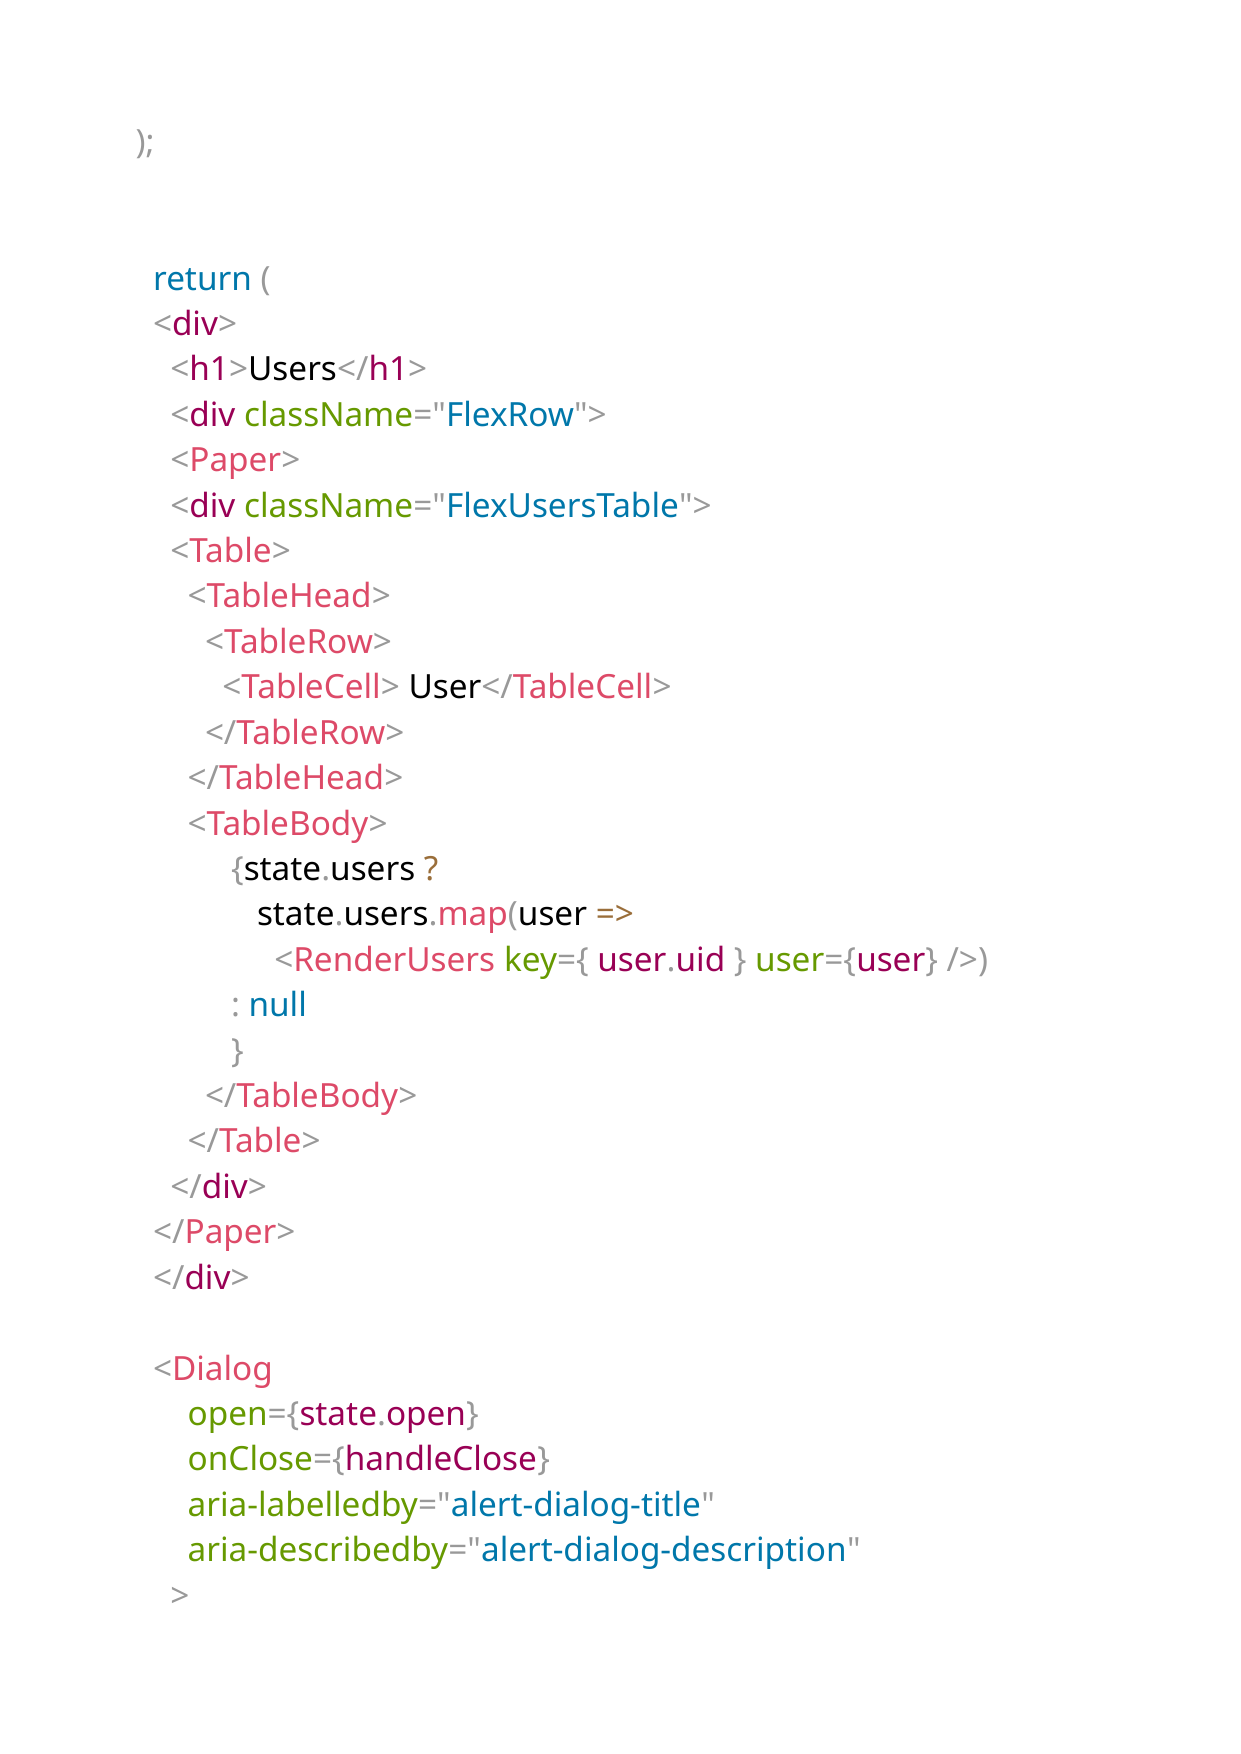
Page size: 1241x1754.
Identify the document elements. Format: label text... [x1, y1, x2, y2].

text <div className="FlexRow"> [118, 391, 1122, 436]
text <Paper> [118, 436, 1122, 481]
text > [118, 1571, 1122, 1617]
text </Table> [118, 1117, 1122, 1163]
text } [118, 1026, 1122, 1072]
text {state.users ? [118, 845, 1122, 890]
text aria-labelledby="alert-dialog-title" [118, 1481, 1122, 1526]
text <RenderUsers key={ user.uid } user={user} />) [118, 936, 1122, 981]
text open={state.open} [118, 1390, 1122, 1435]
text <Table> [118, 527, 1122, 572]
text <TableBody> [118, 799, 1122, 845]
text onClose={handleClose} [118, 1435, 1122, 1481]
text <Dialog [118, 1344, 1122, 1390]
text </Paper> [118, 1208, 1122, 1253]
text : null [118, 981, 1122, 1026]
text </div> [118, 1253, 1122, 1299]
text return ( [118, 254, 1122, 300]
text ); [118, 118, 1122, 163]
text <div className="FlexUsersTable"> [118, 481, 1122, 527]
text <TableCell> User</TableCell> [118, 663, 1122, 708]
text <h1>Users</h1> [118, 345, 1122, 391]
text <TableHead> [118, 572, 1122, 618]
text </TableRow> [118, 708, 1122, 754]
text state.users.map(user => [118, 890, 1122, 936]
text </TableBody> [118, 1072, 1122, 1117]
text aria-describedby="alert-dialog-description" [118, 1526, 1122, 1571]
text <TableRow> [118, 618, 1122, 663]
text </div> [118, 1163, 1122, 1208]
text <div> [118, 300, 1122, 345]
text </TableHead> [118, 754, 1122, 799]
